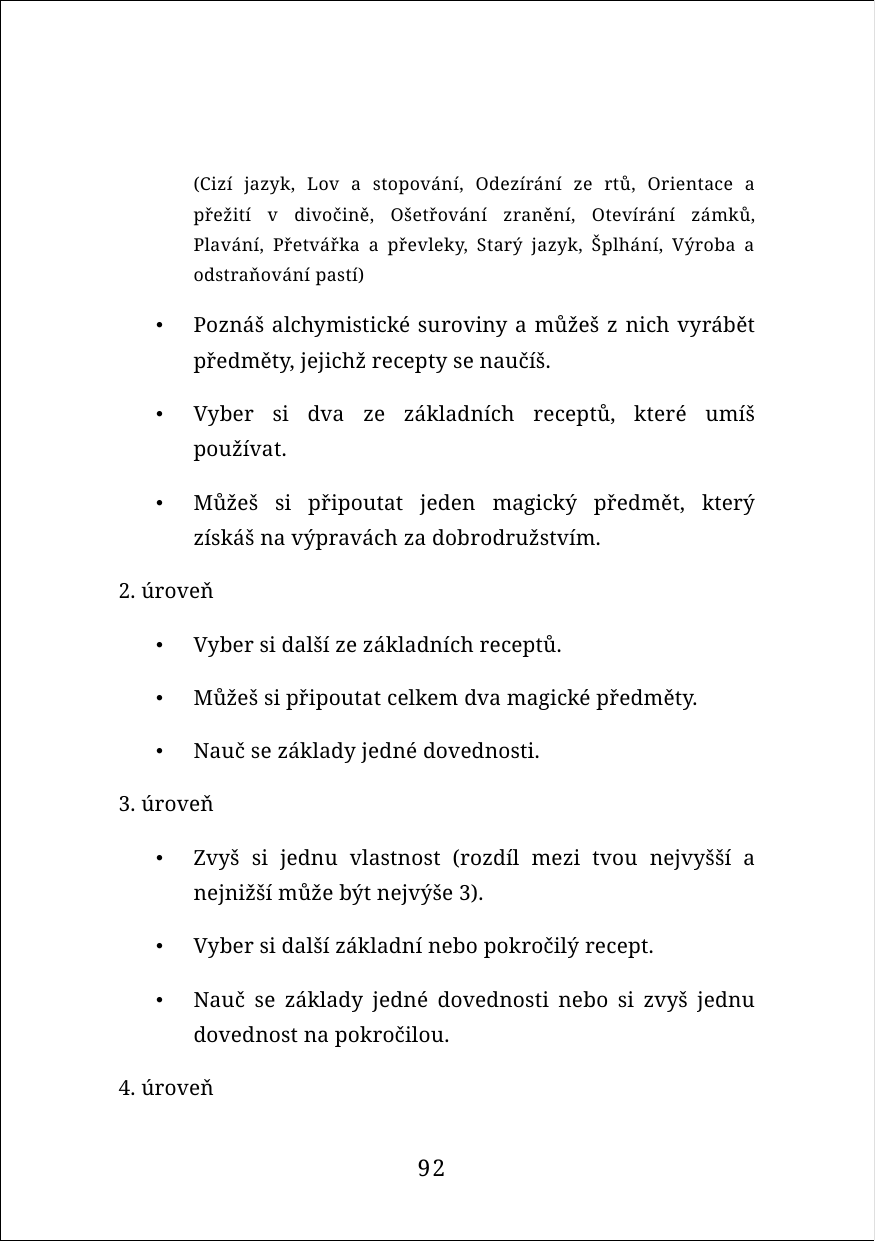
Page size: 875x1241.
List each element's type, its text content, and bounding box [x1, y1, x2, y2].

list Zvyš si jednu vlastnost (rozdíl mezi tvou nejvyšší a nejnižší může být nejvýše 3). [156, 843, 756, 907]
list (Cizí jazyk, Lov a stopování, Odezírání ze rtů, Orientace a přežití v divočině, Ošetřování zranění, Otevírání zámků, Plavání, Přetvářka a převleky, Starý jazyk, Šplhání, Výroba a odstraňování pastí) [156, 172, 756, 287]
list Vyber si další základní nebo pokročilý recept. [156, 931, 756, 960]
list Můžeš si připoutat celkem dva magické předměty. [156, 683, 756, 711]
list Vyber si další ze základních receptů. [156, 630, 756, 658]
list Nauč se základy jedné dovednosti. [156, 736, 756, 765]
text 2. úroveň [118, 577, 756, 605]
list Nauč se základy jedné dovednosti nebo si zvyš jednu dovednost na pokročilou. [156, 985, 756, 1049]
list Vyber si dva ze základních receptů, které umíš používat. [156, 399, 756, 463]
list Můžeš si připoutat jeden magický předmět, který získáš na výpravách za dobrodružstvím. [156, 488, 756, 552]
list Poznáš alchymistické suroviny a můžeš z nich vyrábět předměty, jejichž recepty se naučíš. [156, 310, 756, 374]
text 4. úroveň [118, 1073, 756, 1102]
text 3. úroveň [118, 789, 756, 818]
